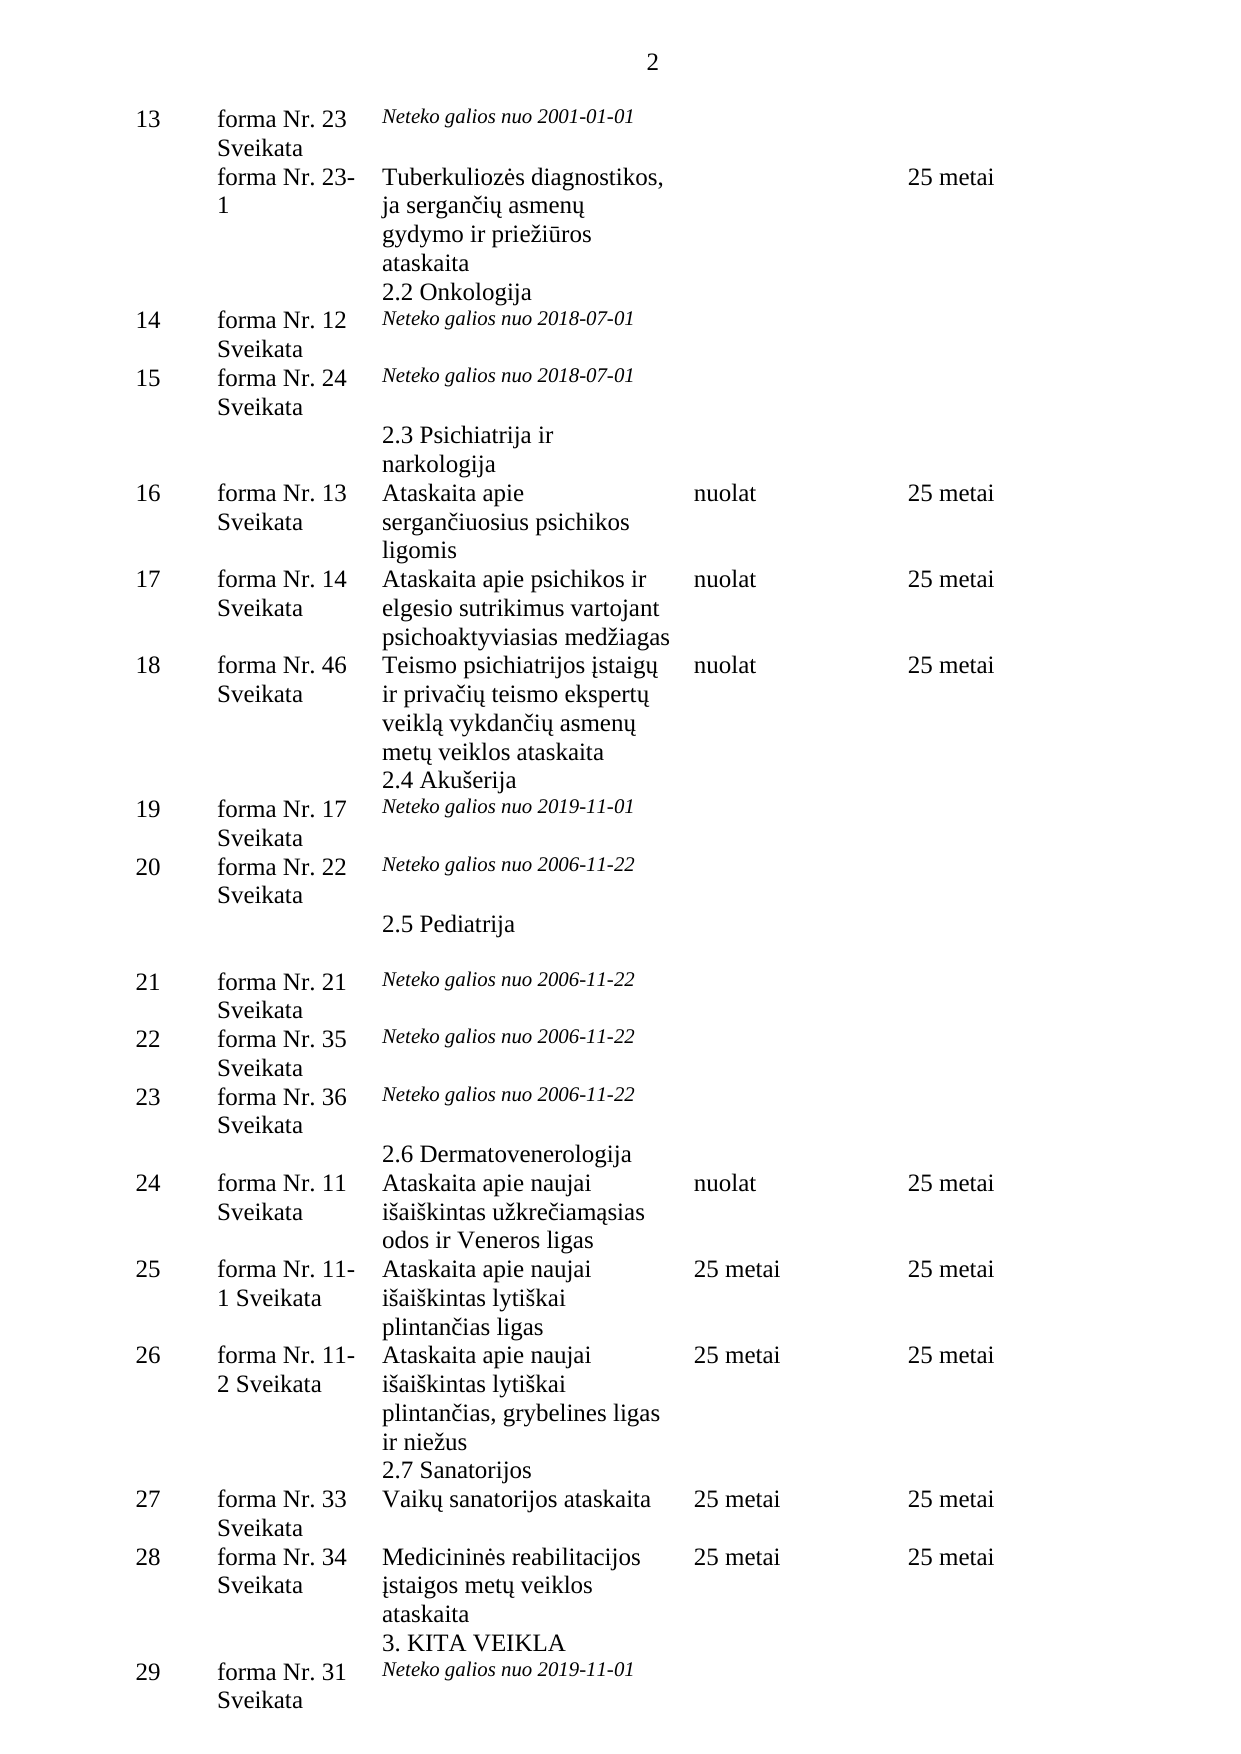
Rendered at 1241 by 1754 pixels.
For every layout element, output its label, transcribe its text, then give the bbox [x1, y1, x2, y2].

table_cell Neteko galios nuo 2006-11-22 [371, 852, 682, 909]
table_cell forma Nr. 17 Sveikata [206, 794, 371, 852]
table_cell nuolat [683, 564, 896, 651]
table_cell 2.3 Psichiatrija ir narkologija [371, 421, 682, 478]
table_cell 14 [124, 306, 206, 363]
table_cell forma Nr. 13 Sveikata [206, 478, 371, 564]
table_cell [896, 421, 1128, 478]
table_cell [683, 1657, 896, 1714]
table_cell [124, 421, 206, 478]
table_cell [896, 967, 1128, 1024]
table_cell [683, 938, 896, 967]
table_cell 13 [124, 104, 206, 162]
table_cell 19 [124, 794, 206, 852]
table_cell [683, 909, 896, 938]
table_cell forma Nr. 11 Sveikata [206, 1168, 371, 1254]
table_cell [896, 1082, 1128, 1139]
table_cell 2.4 Akušerija [371, 766, 682, 794]
table_cell [206, 938, 371, 967]
table_cell Teismo psichiatrijos įstaigų ir privačių teismo ekspertų veiklą vykdančių asmenų metų veiklos ataskaita [371, 651, 682, 766]
table_cell [683, 1024, 896, 1082]
table_cell [683, 766, 896, 794]
table_cell 20 [124, 852, 206, 909]
table_cell [896, 909, 1128, 938]
table_cell [683, 162, 896, 277]
table_cell 25 metai [896, 1341, 1128, 1456]
table_cell Neteko galios nuo 2018-07-01 [371, 306, 682, 363]
table_cell forma Nr. 22 Sveikata [206, 852, 371, 909]
table_cell [683, 104, 896, 162]
table_cell [683, 852, 896, 909]
table_cell 25 metai [683, 1542, 896, 1628]
table_cell [896, 1657, 1128, 1714]
table_cell [206, 1139, 371, 1168]
table_cell forma Nr. 14 Sveikata [206, 564, 371, 651]
table_cell [124, 909, 206, 938]
table_cell [896, 277, 1128, 306]
table_cell [896, 1024, 1128, 1082]
table_cell Ataskaita apie naujai išaiškintas užkrečiamąsias odos ir Veneros ligas [371, 1168, 682, 1254]
table_cell 26 [124, 1341, 206, 1456]
table_cell [896, 852, 1128, 909]
table_cell Ataskaita apie naujai išaiškintas lytiškai plintančias, grybelines ligas ir niežus [371, 1341, 682, 1456]
table_cell [124, 277, 206, 306]
table_cell [896, 794, 1128, 852]
table_cell forma Nr. 36 Sveikata [206, 1082, 371, 1139]
table_cell Neteko galios nuo 2006-11-22 [371, 967, 682, 1024]
table_cell Vaikų sanatorijos ataskaita [371, 1484, 682, 1542]
table_cell [206, 1628, 371, 1657]
table_cell 25 metai [896, 478, 1128, 564]
table_cell [683, 363, 896, 421]
table_cell 2.5 Pediatrija [371, 909, 682, 938]
table_cell 24 [124, 1168, 206, 1254]
table_cell [896, 766, 1128, 794]
table_cell forma Nr. 33 Sveikata [206, 1484, 371, 1542]
table_cell Ataskaita apie naujai išaiškintas lytiškai plintančias ligas [371, 1254, 682, 1341]
table_cell [206, 1456, 371, 1484]
table_cell 28 [124, 1542, 206, 1628]
table_cell Neteko galios nuo 2001-01-01 [371, 104, 682, 162]
table_cell [206, 766, 371, 794]
table_cell Neteko galios nuo 2019-11-01 [371, 1657, 682, 1714]
table_cell Ataskaita apie psichikos ir elgesio sutrikimus vartojant psichoaktyviasias medžiagas [371, 564, 682, 651]
table_cell 25 metai [896, 1254, 1128, 1341]
table_cell forma Nr. 23-1 [206, 162, 371, 277]
table_cell Neteko galios nuo 2006-11-22 [371, 1082, 682, 1139]
table_cell [896, 104, 1128, 162]
table_cell [206, 277, 371, 306]
table_cell [896, 1456, 1128, 1484]
table_cell [683, 967, 896, 1024]
table_cell 25 metai [896, 651, 1128, 766]
table_cell nuolat [683, 651, 896, 766]
table_cell [683, 306, 896, 363]
table_cell 17 [124, 564, 206, 651]
table_cell 25 metai [896, 564, 1128, 651]
table_cell [896, 938, 1128, 967]
table_cell Tuberkuliozės diagnostikos, ja sergančių asmenų gydymo ir priežiūros ataskaita [371, 162, 682, 277]
table_cell 16 [124, 478, 206, 564]
table_cell [683, 421, 896, 478]
table_cell 25 metai [683, 1341, 896, 1456]
table_cell forma Nr. 21 Sveikata [206, 967, 371, 1024]
table_cell [124, 938, 206, 967]
table_cell [683, 1456, 896, 1484]
table_cell forma Nr. 11-1 Sveikata [206, 1254, 371, 1341]
table_cell Medicininės reabilitacijos įstaigos metų veiklos ataskaita [371, 1542, 682, 1628]
table_cell forma Nr. 12 Sveikata [206, 306, 371, 363]
table_cell 29 [124, 1657, 206, 1714]
table_cell [683, 1628, 896, 1657]
table_cell Neteko galios nuo 2019-11-01 [371, 794, 682, 852]
table_cell forma Nr. 31 Sveikata [206, 1657, 371, 1714]
table_cell [683, 277, 896, 306]
table_cell 15 [124, 363, 206, 421]
table_cell forma Nr. 46 Sveikata [206, 651, 371, 766]
table_cell [206, 421, 371, 478]
table_cell [896, 363, 1128, 421]
table_cell [124, 1456, 206, 1484]
table_cell nuolat [683, 478, 896, 564]
table_cell 22 [124, 1024, 206, 1082]
table_cell forma Nr. 35 Sveikata [206, 1024, 371, 1082]
table_cell 25 metai [896, 1484, 1128, 1542]
table_cell [683, 1082, 896, 1139]
table_cell 21 [124, 967, 206, 1024]
table_cell Ataskaita apie sergančiuosius psichikos ligomis [371, 478, 682, 564]
table_cell 2.2 Onkologija [371, 277, 682, 306]
table_cell [896, 1139, 1128, 1168]
table_cell [683, 1139, 896, 1168]
table_cell 25 metai [896, 1168, 1128, 1254]
table_cell [124, 1139, 206, 1168]
table_cell [124, 162, 206, 277]
table_cell [124, 766, 206, 794]
table_cell [206, 909, 371, 938]
table_cell 2.7 Sanatorijos [371, 1456, 682, 1484]
table_cell 25 metai [683, 1484, 896, 1542]
table_cell [683, 794, 896, 852]
table_cell 25 metai [896, 162, 1128, 277]
table_cell 27 [124, 1484, 206, 1542]
table_cell 2.6 Dermatovenerologija [371, 1139, 682, 1168]
table_cell forma Nr. 23 Sveikata [206, 104, 371, 162]
table_cell [124, 1628, 206, 1657]
table_cell Neteko galios nuo 2006-11-22 [371, 1024, 682, 1082]
table_cell 25 metai [896, 1542, 1128, 1628]
table_cell [896, 1628, 1128, 1657]
table_cell [371, 938, 682, 967]
table_cell 3. KITA VEIKLA [371, 1628, 682, 1657]
table_cell forma Nr. 11-2 Sveikata [206, 1341, 371, 1456]
table_cell forma Nr. 24 Sveikata [206, 363, 371, 421]
table_cell forma Nr. 34 Sveikata [206, 1542, 371, 1628]
table_cell [896, 306, 1128, 363]
table_cell nuolat [683, 1168, 896, 1254]
table_cell Neteko galios nuo 2018-07-01 [371, 363, 682, 421]
table_cell 23 [124, 1082, 206, 1139]
table_cell 25 [124, 1254, 206, 1341]
table_cell 25 metai [683, 1254, 896, 1341]
table_cell 18 [124, 651, 206, 766]
